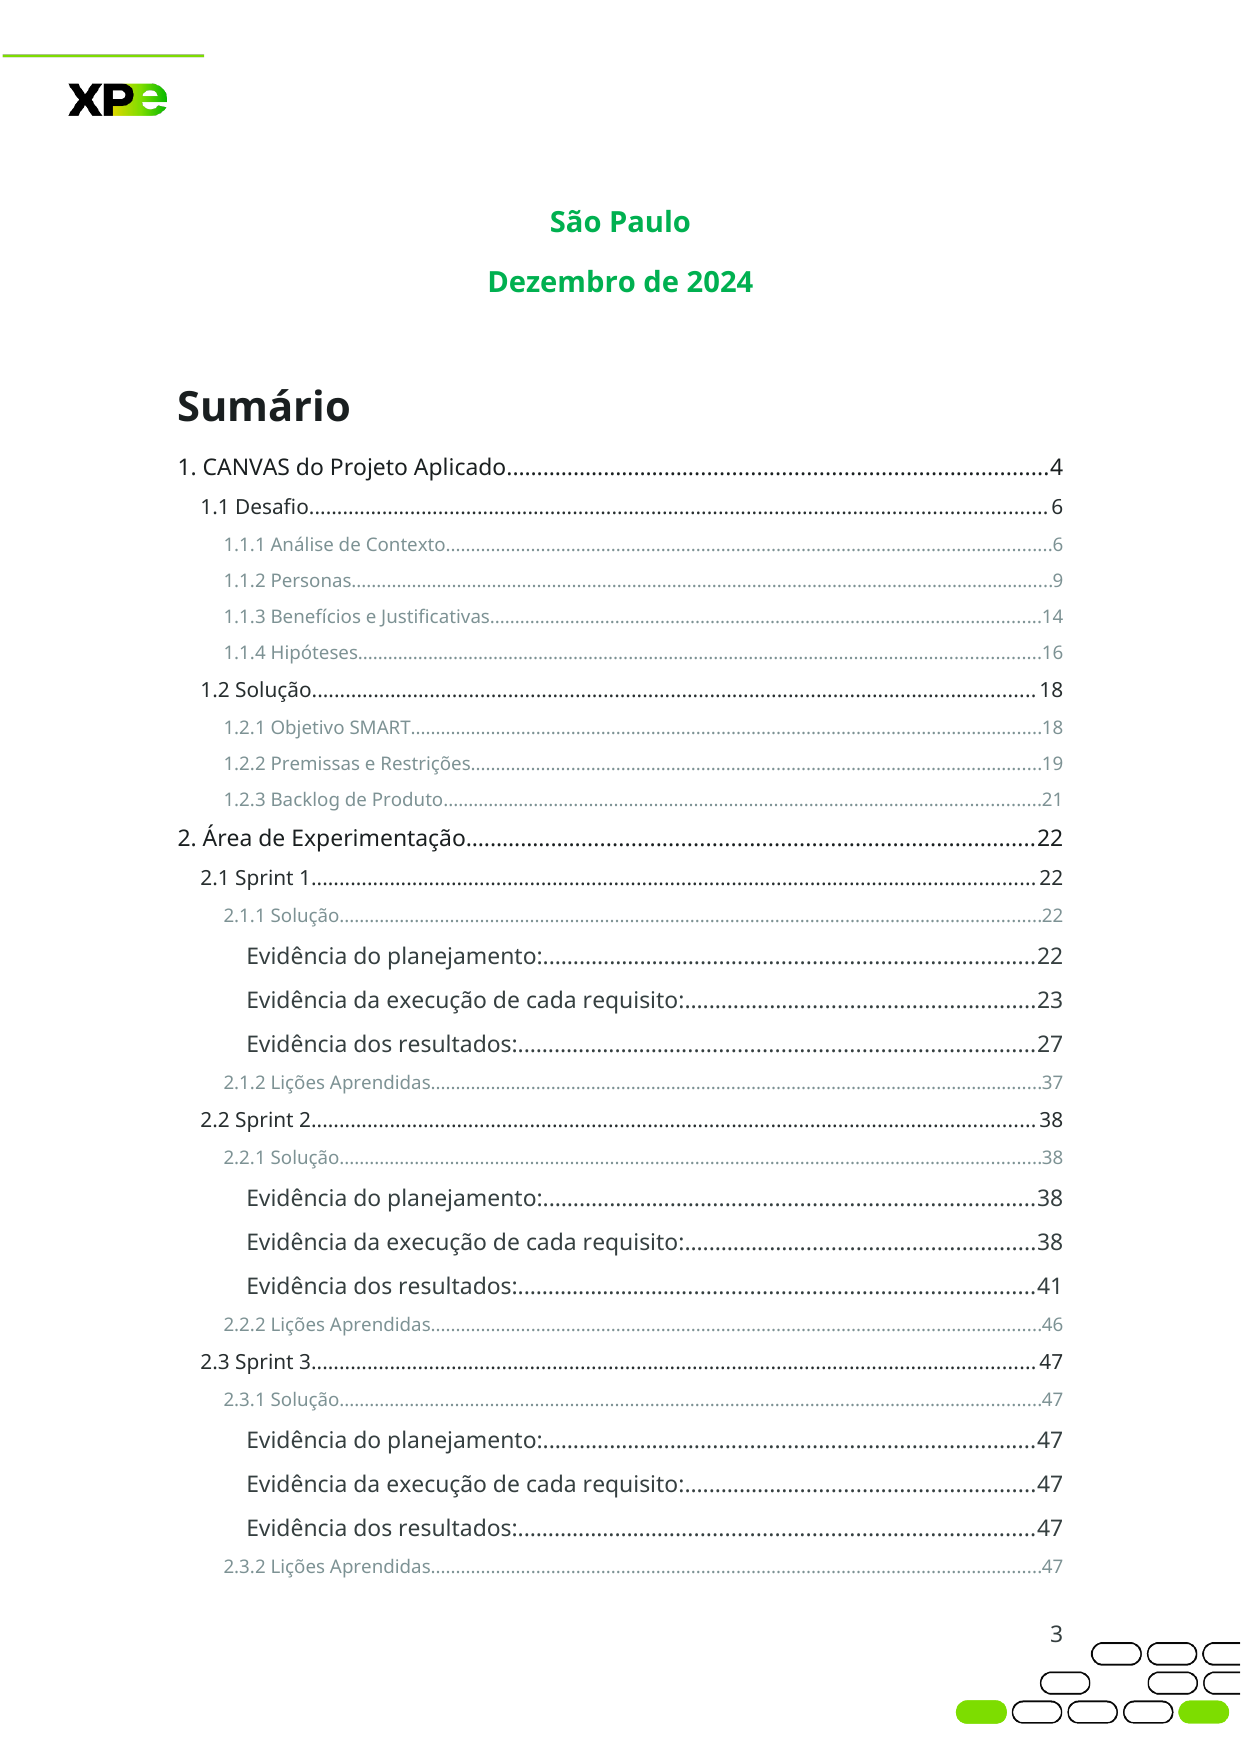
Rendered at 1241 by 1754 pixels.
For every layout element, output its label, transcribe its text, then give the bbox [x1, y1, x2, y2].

text Evidência do planejamento: 38 [246, 1180, 1063, 1213]
text Evidência da execução de cada requisito: 38 [246, 1224, 1063, 1257]
text Evidência dos resultados: 41 [246, 1268, 1063, 1301]
text Evidência dos resultados: 47 [246, 1510, 1063, 1543]
text 2.1.2 Lições Aprendidas 37 [223, 1069, 1063, 1095]
text Evidência dos resultados: 27 [246, 1026, 1063, 1059]
text 2.1.1 Solução 22 [223, 902, 1063, 928]
text 1.2.1 Objetivo SMART 18 [223, 714, 1063, 739]
text 2.3 Sprint 3 47 [200, 1347, 1063, 1376]
text 2. Área de Experimentação 22 [177, 822, 1063, 853]
text 1.2 Solução 18 [200, 675, 1063, 703]
text 2.2.1 Solução 38 [223, 1144, 1063, 1170]
text 1.1.3 Benefícios e Justificativas 14 [223, 603, 1063, 629]
text 2.3.2 Lições Aprendidas 47 [223, 1553, 1063, 1579]
text 1.2.2 Premissas e Restrições 19 [223, 750, 1063, 775]
text 1.1.1 Análise de Contexto 6 [223, 531, 1063, 557]
text Evidência do planejamento: 22 [246, 938, 1063, 972]
text Evidência do planejamento: 47 [246, 1422, 1063, 1456]
text 2.2 Sprint 2 38 [200, 1105, 1063, 1134]
text Evidência da execução de cada requisito: 23 [246, 982, 1063, 1015]
picture [2, 51, 205, 148]
text 1.1.4 Hipóteses 16 [223, 639, 1063, 665]
text São Paulo Dezembro de 2024 [177, 148, 1063, 301]
picture [955, 1642, 1241, 1724]
text 1. CANVAS do Projeto Aplicado 4 [177, 451, 1063, 482]
text 2.2.2 Lições Aprendidas 46 [223, 1311, 1063, 1337]
text Sumário [177, 377, 1063, 434]
text Evidência da execução de cada requisito: 47 [246, 1466, 1063, 1499]
text 1.1 Desafio 6 [200, 492, 1063, 521]
text 2.1 Sprint 1 22 [200, 863, 1063, 892]
text 2.3.1 Solução 47 [223, 1386, 1063, 1412]
text 1.2.3 Backlog de Produto 21 [223, 786, 1063, 811]
text 1.1.2 Personas 9 [223, 567, 1063, 593]
